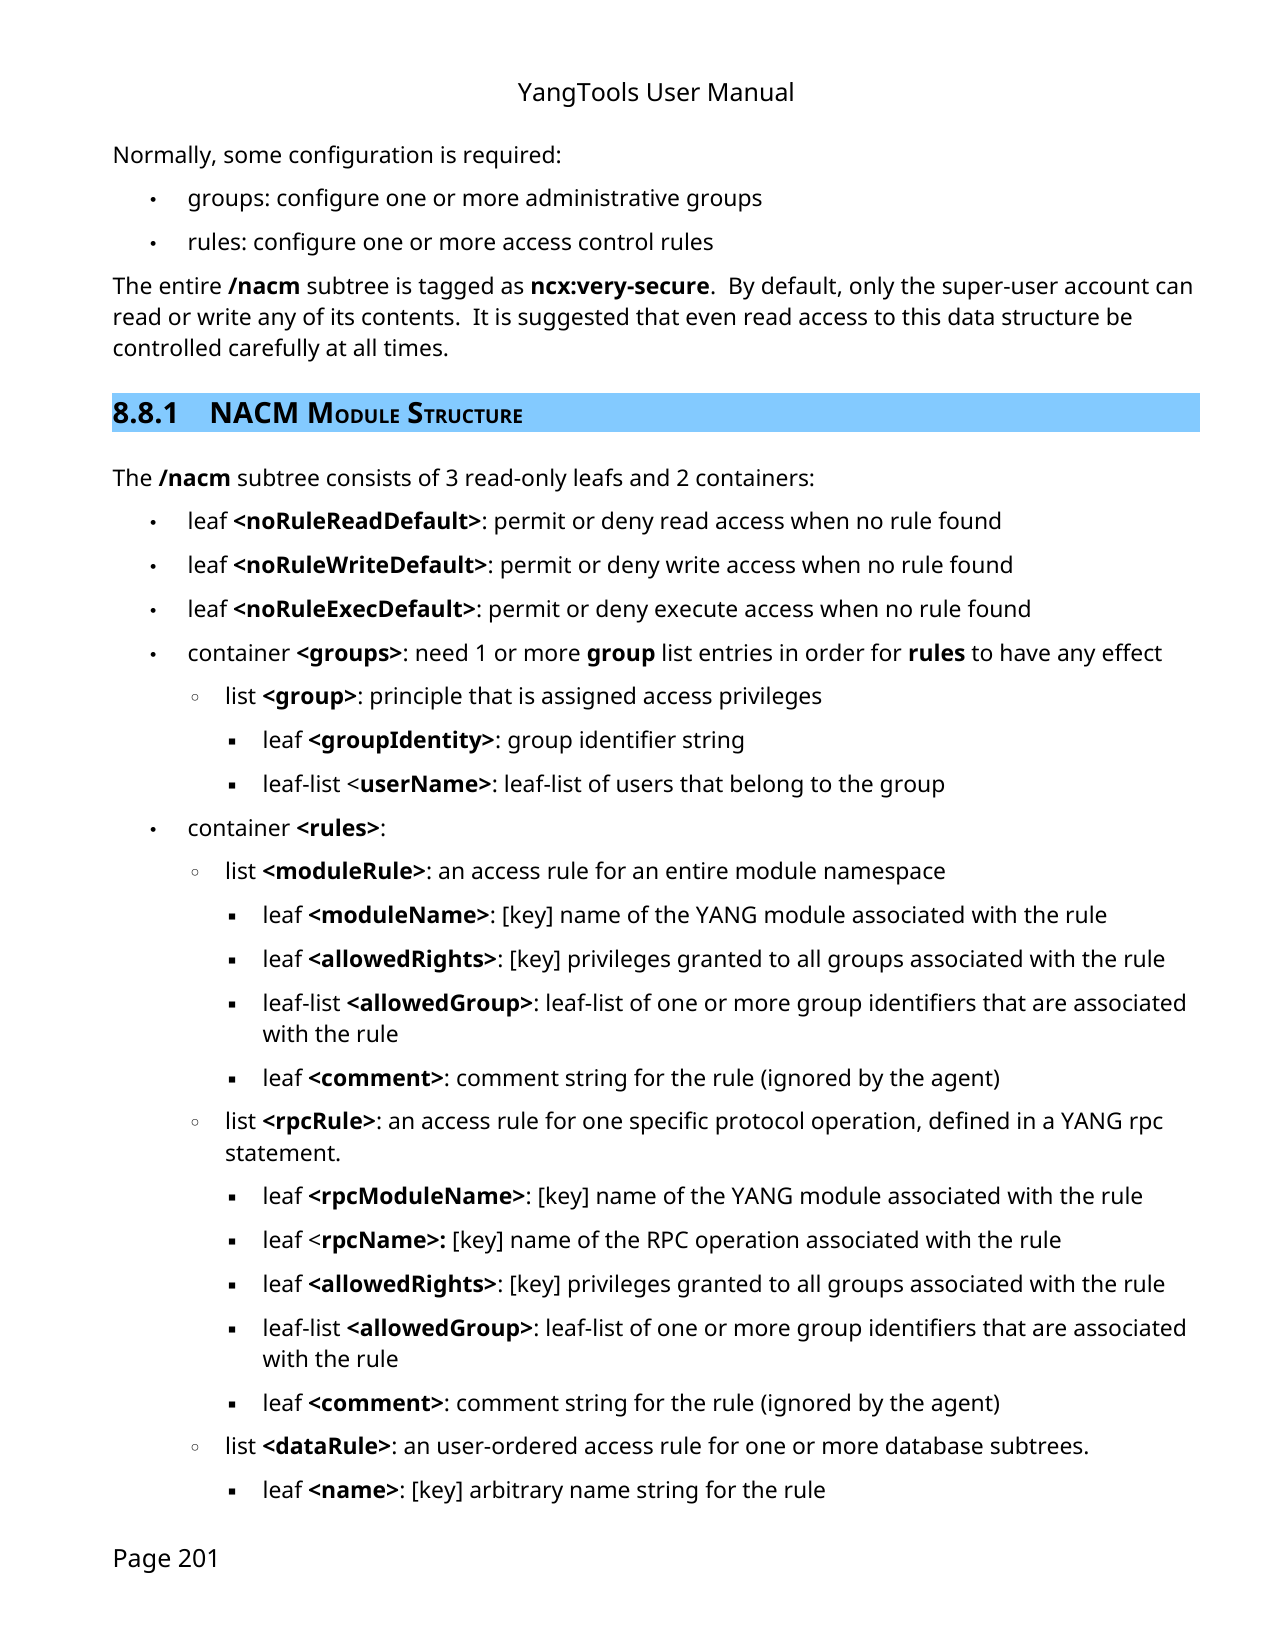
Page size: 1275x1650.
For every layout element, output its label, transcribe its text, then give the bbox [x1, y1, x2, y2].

list leaf-list <allowedGroup>: leaf-list of one or more group identifiers that are associated with the rule [225, 987, 1200, 1049]
list container <rules>: [150, 812, 1200, 843]
list leaf <moduleName>: [key] name of the YANG module associated with the rule [225, 899, 1200, 930]
list leaf-list <allowedGroup>: leaf-list of one or more group identifiers that are associated with the rule [225, 1312, 1200, 1374]
list list <group>: principle that is assigned access privileges [187, 680, 1200, 712]
list leaf <name>: [key] arbitrary name string for the rule [225, 1474, 1200, 1505]
list container <groups>: need 1 or more group list entries in order for rules to have any effect [150, 637, 1200, 668]
list leaf <comment>: comment string for the rule (ignored by the agent) [225, 1062, 1200, 1093]
list leaf <rpcModuleName>: [key] name of the YANG module associated with the rule [225, 1180, 1200, 1212]
list rules: configure one or more access control rules [150, 226, 1200, 257]
list leaf-list <userName>: leaf-list of users that belong to the group [225, 768, 1200, 799]
list leaf <noRuleWriteDefault>: permit or deny write access when no rule found [150, 549, 1200, 580]
text Normally, some configuration is required: [112, 138, 1200, 170]
text The entire /nacm subtree is tagged as ncx:very-secure. By default, only the super-user account can read or write any of its contents. It is suggested that even read access to this data structure be controlled carefully at all times. [112, 270, 1200, 363]
list leaf <noRuleExecDefault>: permit or deny execute access when no rule found [150, 593, 1200, 624]
list list <dataRule>: an user-ordered access rule for one or more database subtrees. [187, 1430, 1200, 1462]
subtitle NACM Module Structure [112, 393, 1200, 432]
list leaf <noRuleReadDefault>: permit or deny read access when no rule found [150, 505, 1200, 537]
list leaf <comment>: comment string for the rule (ignored by the agent) [225, 1387, 1200, 1418]
list list <moduleRule>: an access rule for an entire module namespace [187, 855, 1200, 887]
list list <rpcRule>: an access rule for one specific protocol operation, defined in a YANG rpc statement. [187, 1105, 1200, 1168]
list groups: configure one or more administrative groups [150, 182, 1200, 213]
list leaf <allowedRights>: [key] privileges granted to all groups associated with the rule [225, 1268, 1200, 1299]
list leaf <rpcName>: [key] name of the RPC operation associated with the rule [225, 1224, 1200, 1255]
list leaf <allowedRights>: [key] privileges granted to all groups associated with the rule [225, 943, 1200, 974]
list leaf <groupIdentity>: group identifier string [225, 724, 1200, 755]
text The /nacm subtree consists of 3 read-only leafs and 2 containers: [112, 462, 1200, 493]
